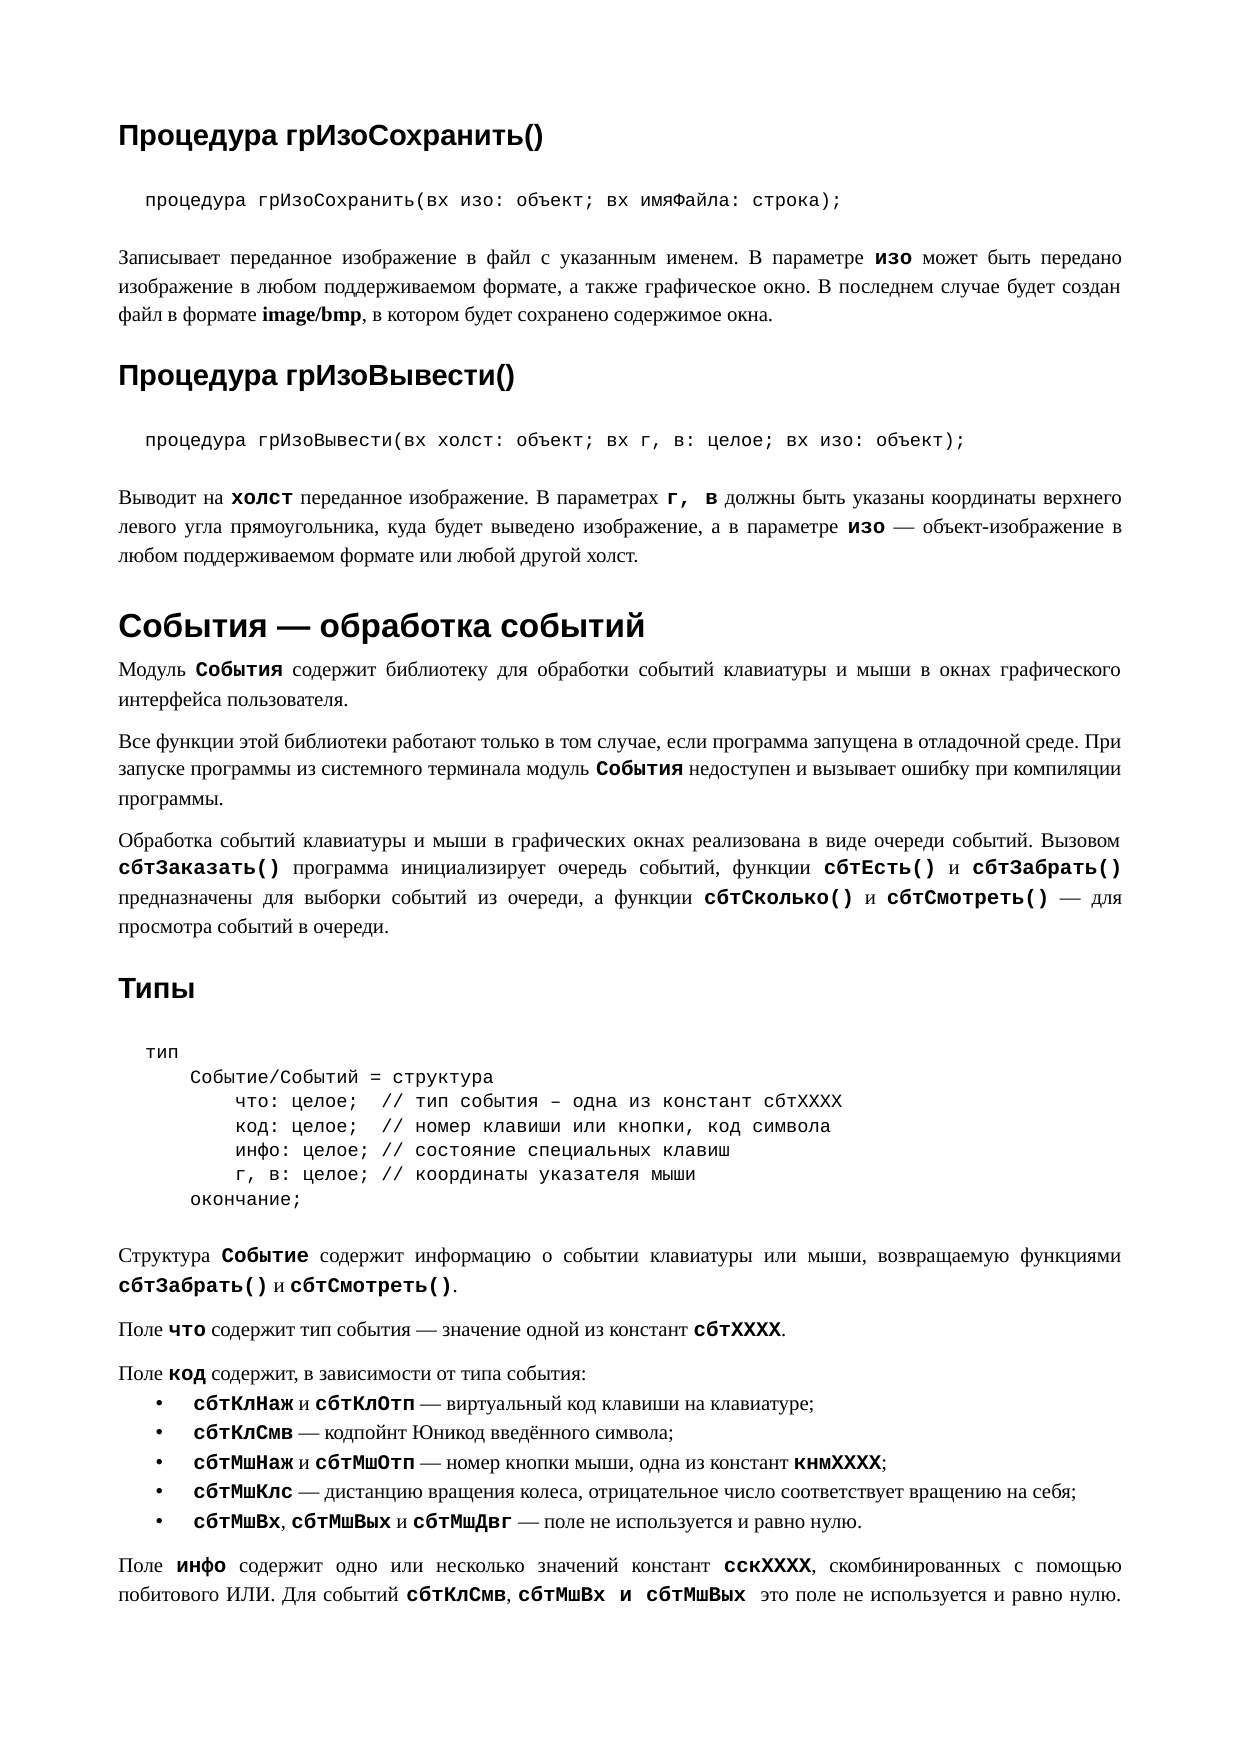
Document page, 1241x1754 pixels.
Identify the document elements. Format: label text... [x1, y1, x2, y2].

list сбтМшНаж и сбтМшОтп — номер кнопки мыши, одна из констант кнмХХХХ; [156, 1450, 1122, 1475]
list сбтКлНаж и сбтКлОтп — виртуальный код клавиши на клавиатуре; [156, 1391, 1122, 1416]
text Записывает переданное изображение в файл с указанным именем. В параметре изо может быть передано изображение в любом поддерживаемом формате, а также графическое окно. В последнем случае будет создан файл в формате image/bmp, в котором будет сохранено содержимое окна. [118, 244, 1122, 326]
text Модуль События содержит библиотеку для обработки событий клавиатуры и мыши в окнах графического интерфейса пользователя. [118, 657, 1122, 711]
text Поле код содержит, в зависимости от типа события: [118, 1361, 1122, 1387]
text Поле что содержит тип события — значение одной из констант сбтХХХХ. [118, 1317, 1122, 1342]
text Выводит на холст переданное изображение. В параметрах г, в должны быть указаны координаты верхнего левого угла прямоугольника, куда будет выведено изображение, а в параметре изо — объект-изображение в любом поддерживаемом формате или любой другой холст. [118, 485, 1122, 567]
text тип Событие/Событий = структура что: целое; // тип события – одна из констант сбтХХХХ код: целое; // номер клавиши или кнопки, код символа инфо: целое; // состояние специальных клавиш г, в: целое; // координаты указателя мыши окончание; [136, 1034, 1104, 1219]
list сбтМшКлс — дистанцию вращения колеса, отрицательное число соответствует вращению на себя; [156, 1479, 1122, 1505]
subtitle Процедура грИзоВывести() [118, 358, 1122, 392]
text Структура Событие содержит информацию о событии клавиатуры или мыши, возвращаемую функциями сбтЗабрать() и сбтСмотреть(). [118, 1243, 1122, 1298]
subtitle События — обработка событий [118, 606, 1122, 645]
text Все функции этой библиотеки работают только в том случае, если программа запущена в отладочной среде. При запуске программы из системного терминала модуль События недоступен и вызывает ошибку при компиляции программы. [118, 729, 1122, 809]
text процедура грИзоСохранить(вх изо: объект; вх имяФайла: строка); [136, 182, 1104, 221]
text Поле инфо содержит одно или несколько значений констант сскХХХХ, скомбинированных с помощью побитового ИЛИ. Для событий сбтКлСмв, сбтМшВх и сбтМшВых это поле не используется и равно нулю. [118, 1553, 1122, 1608]
subtitle Процедура грИзоСохранить() [118, 118, 1122, 152]
text процедура грИзоВывести(вх холст: объект; вх г, в: целое; вх изо: объект); [136, 422, 1104, 461]
list сбтМшВх, сбтМшВых и сбтМшДвг — поле не используется и равно нулю. [156, 1509, 1122, 1534]
subtitle Типы [118, 971, 1122, 1004]
text Обработка событий клавиатуры и мыши в графических окнах реализована в виде очереди событий. Вызовом сбтЗаказать() программа инициализирует очередь событий, функции сбтЕсть() и сбтЗабрать() предназначены для выборки событий из очереди, а функции сбтСколько() и сбтСмотреть() — для просмотра событий в очереди. [118, 828, 1122, 938]
list сбтКлСмв — кодпойнт Юникод введённого символа; [156, 1420, 1122, 1446]
